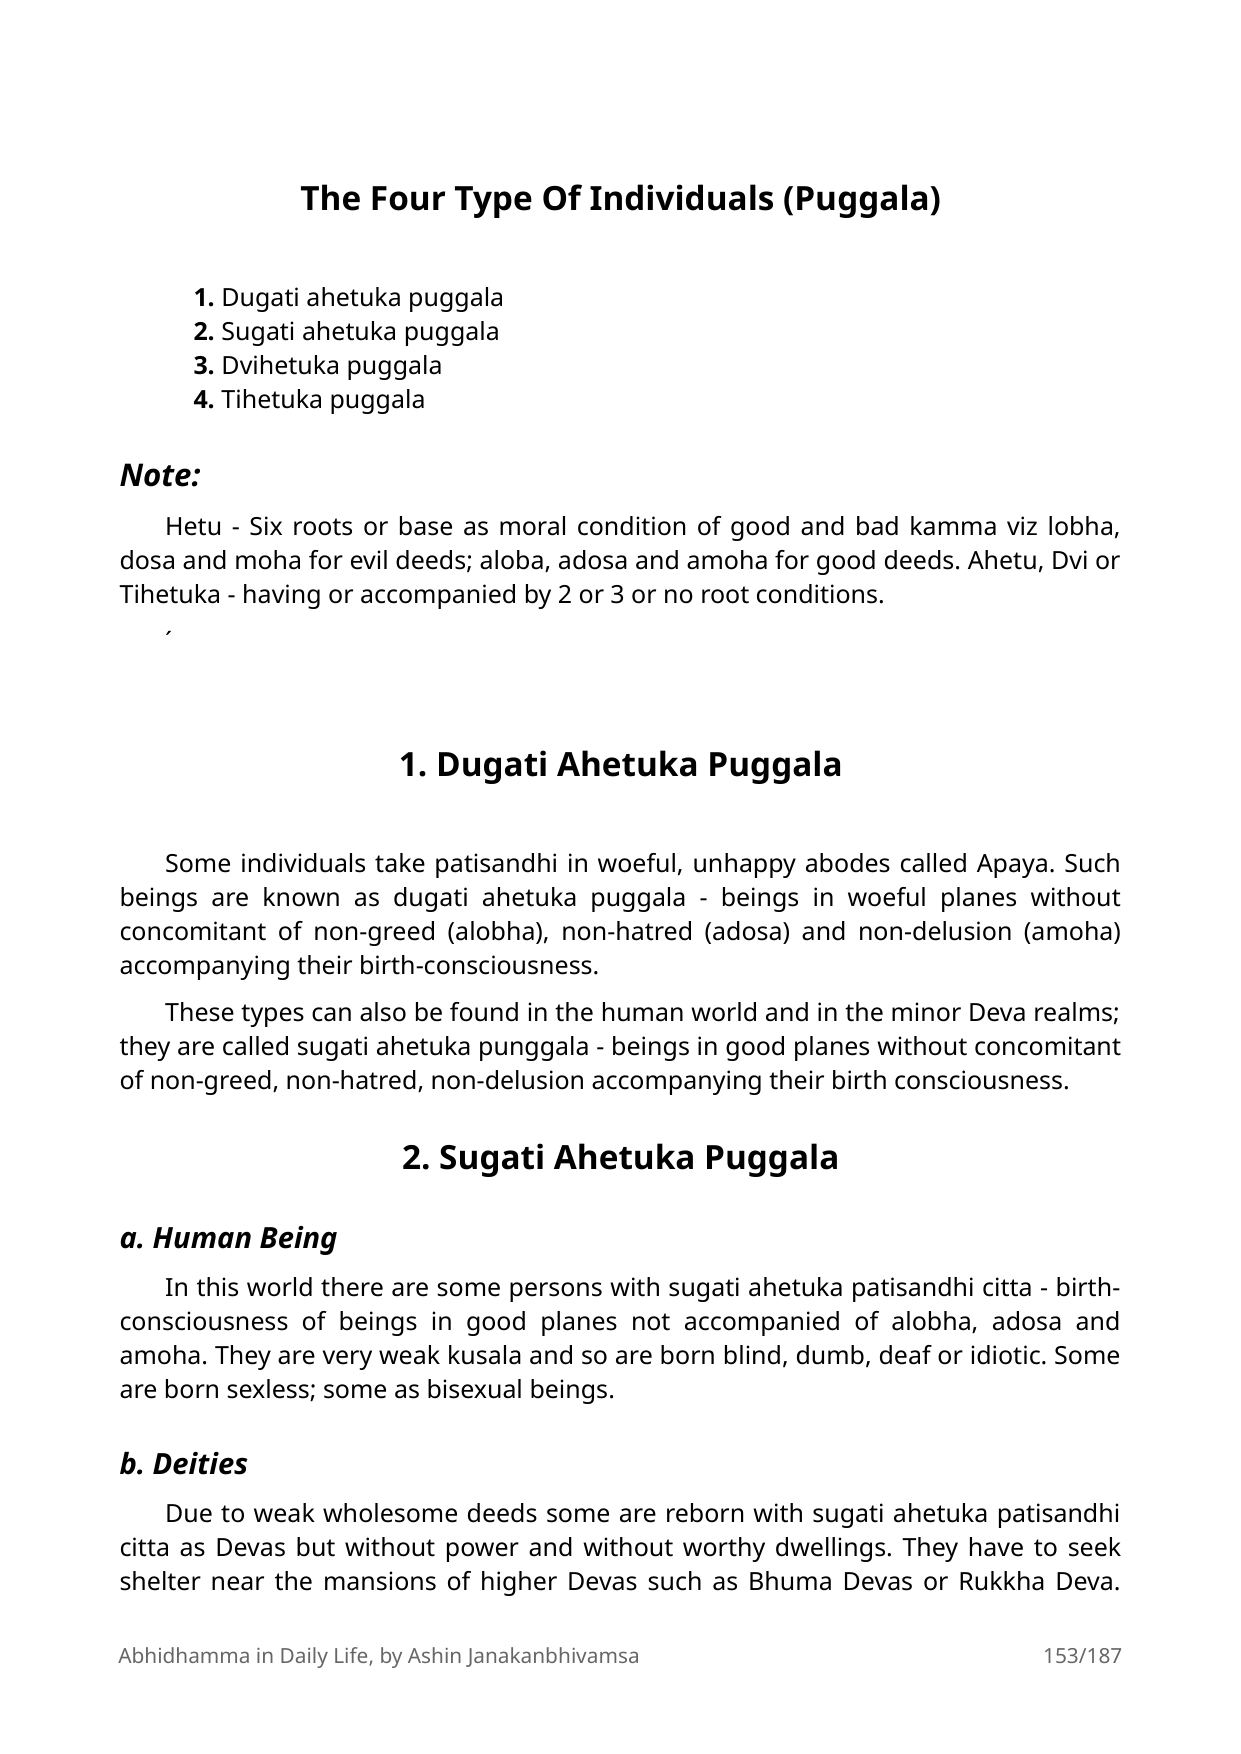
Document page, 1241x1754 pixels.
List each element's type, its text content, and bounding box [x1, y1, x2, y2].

subtitle The Four Type Of Individuals (Puggala) [119, 175, 1122, 221]
subtitle b. Deities [119, 1443, 1122, 1483]
subtitle a. Human Being [119, 1217, 1122, 1257]
subtitle 1. Dugati Ahetuka Puggala [119, 741, 1122, 787]
text In this world there are some persons with sugati ahetuka patisandhi citta - birth-consciousness of beings in good planes not accompanied of alobha, adosa and amoha. They are very weak kusala and so are born blind, dumb, deaf or idiotic. Some are born sexless; some as bisexual beings. [119, 1269, 1122, 1406]
text Hetu - Six roots or base as moral condition of good and bad kamma viz lobha, dosa and moha for evil deeds; aloba, adosa and amoha for good deeds. Ahetu, Dvi or Tihetuka - having or accompanied by 2 or 3 or no root conditions. [119, 508, 1122, 611]
text ´ [119, 623, 1122, 657]
subtitle Note: [119, 453, 1122, 496]
text These types can also be found in the human world and in the minor Deva realms; they are called sugati ahetuka punggala - beings in good planes without concomitant of non-greed, non-hatred, non-delusion accompanying their birth consciousness. [119, 994, 1122, 1097]
text Due to weak wholesome deeds some are reborn with sugati ahetuka patisandhi citta as Devas but without power and without worthy dwellings. They have to seek shelter near the mansions of higher Devas such as Bhuma Devas or Rukkha Deva. [119, 1495, 1122, 1597]
text Some individuals take patisandhi in woeful, unhappy abodes called Apaya. Such beings are known as dugati ahetuka puggala - beings in woeful planes without concomitant of non-greed (alobha), non-hatred (adosa) and non-delusion (amoha) accompanying their birth-consciousness. [119, 846, 1122, 982]
text 1. Dugati ahetuka puggala 2. Sugati ahetuka puggala 3. Dvihetuka puggala 4. Tihetuka puggala [193, 279, 1122, 416]
subtitle 2. Sugati Ahetuka Puggala [119, 1134, 1122, 1179]
